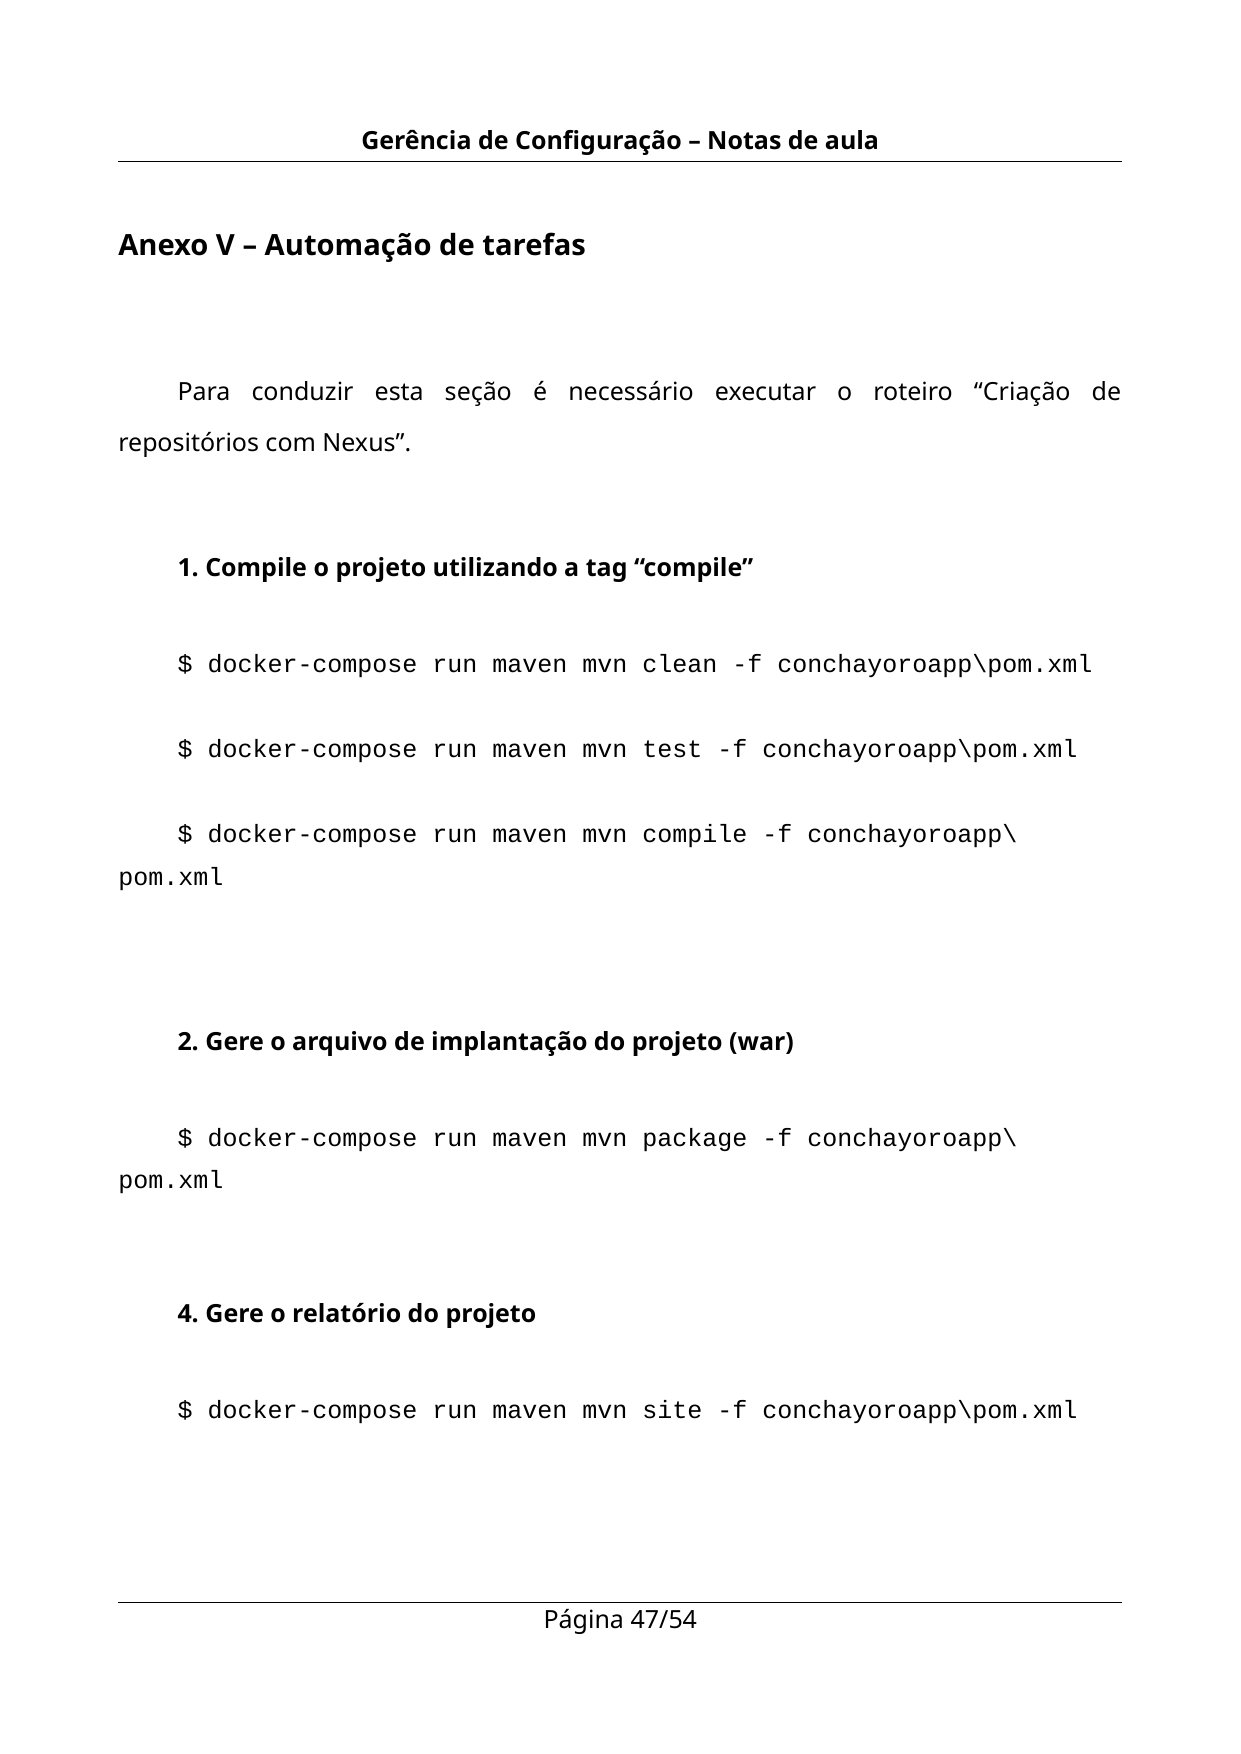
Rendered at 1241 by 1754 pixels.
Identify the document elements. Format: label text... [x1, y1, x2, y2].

text $ docker-compose run maven mvn package -f conchayoroapp\pom.xml [118, 1125, 1122, 1196]
text $ docker-compose run maven mvn site -f conchayoroapp\pom.xml [118, 1397, 1122, 1426]
text Para conduzir esta seção é necessário executar o roteiro “Criação de repositórios com Nexus”. [118, 373, 1122, 458]
text 1. Compile o projeto utilizando a tag “compile” [118, 549, 1122, 583]
text $ docker-compose run maven mvn test -f conchayoroapp\pom.xml [118, 737, 1122, 765]
text $ docker-compose run maven mvn clean -f conchayoroapp\pom.xml [118, 652, 1122, 680]
subtitle Anexo V – Automação de tarefas [118, 224, 1122, 264]
text 4. Gere o relatório do projeto [118, 1295, 1122, 1329]
text 2. Gere o arquivo de implantação do projeto (war) [118, 1023, 1122, 1057]
text $ docker-compose run maven mvn compile -f conchayoroapp\pom.xml [118, 822, 1122, 892]
